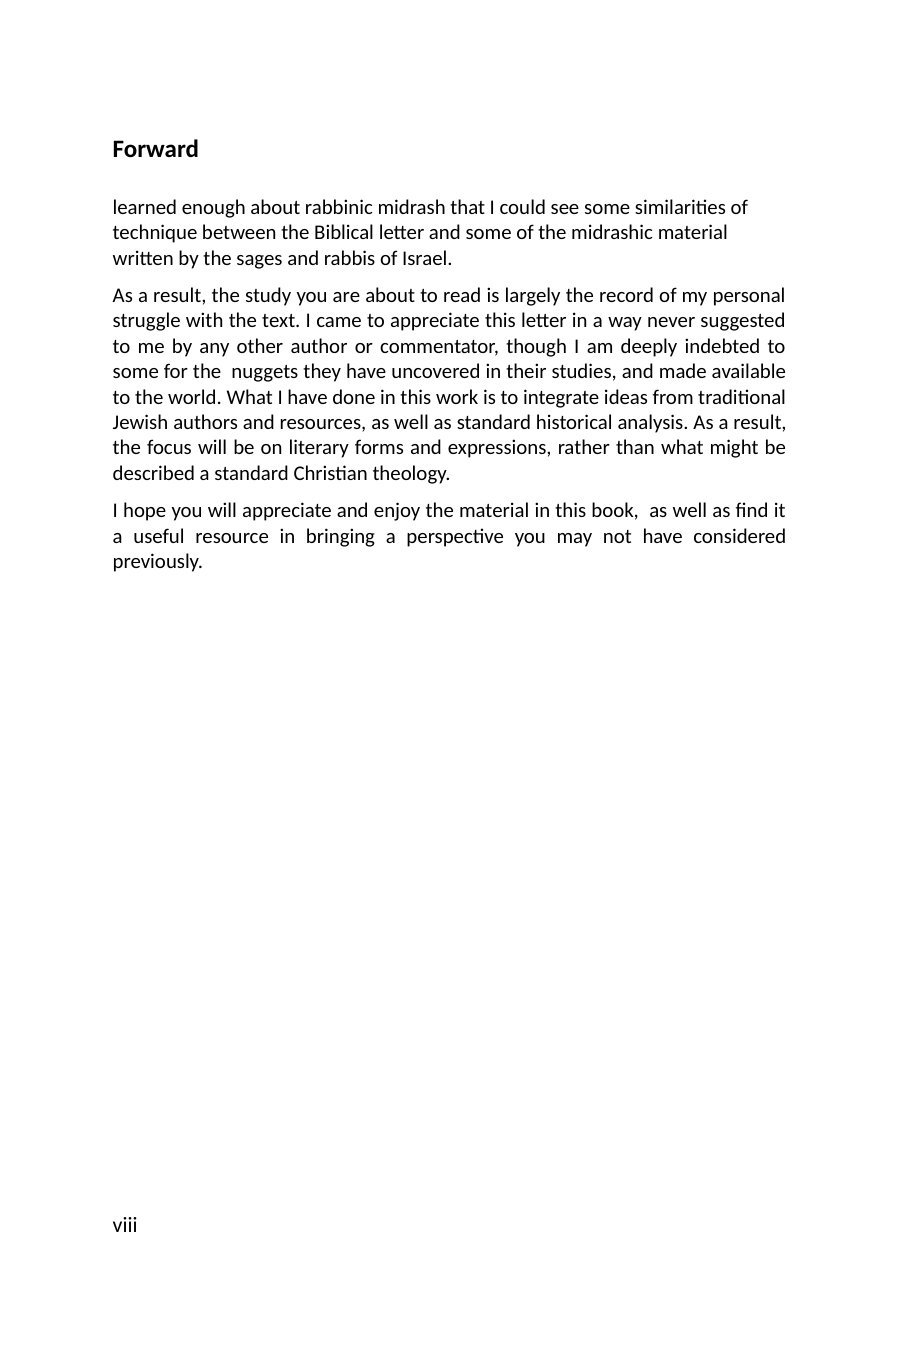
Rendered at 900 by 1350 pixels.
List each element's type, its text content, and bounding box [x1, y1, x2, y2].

text I hope you will appreciate and enjoy the material in this book, as well as find it a useful resource in bringing a perspective you may not have considered previously. [112, 498, 787, 574]
text As a result, the study you are about to read is largely the record of my personal struggle with the text. I came to appreciate this letter in a way never suggested to me by any other author or commentator, though I am deeply indebted to some for the nuggets they have uncovered in their studies, and made available to the world. What I have done in this work is to integrate ideas from traditional Jewish authors and resources, as well as standard historical analysis. As a result, the focus will be on literary forms and expressions, rather than what might be described a standard Christian theology. [112, 282, 787, 486]
text learned enough about rabbinic midrash that I could see some similarities of technique between the Biblical letter and some of the midrashic material written by the sages and rabbis of Israel. [112, 194, 787, 270]
